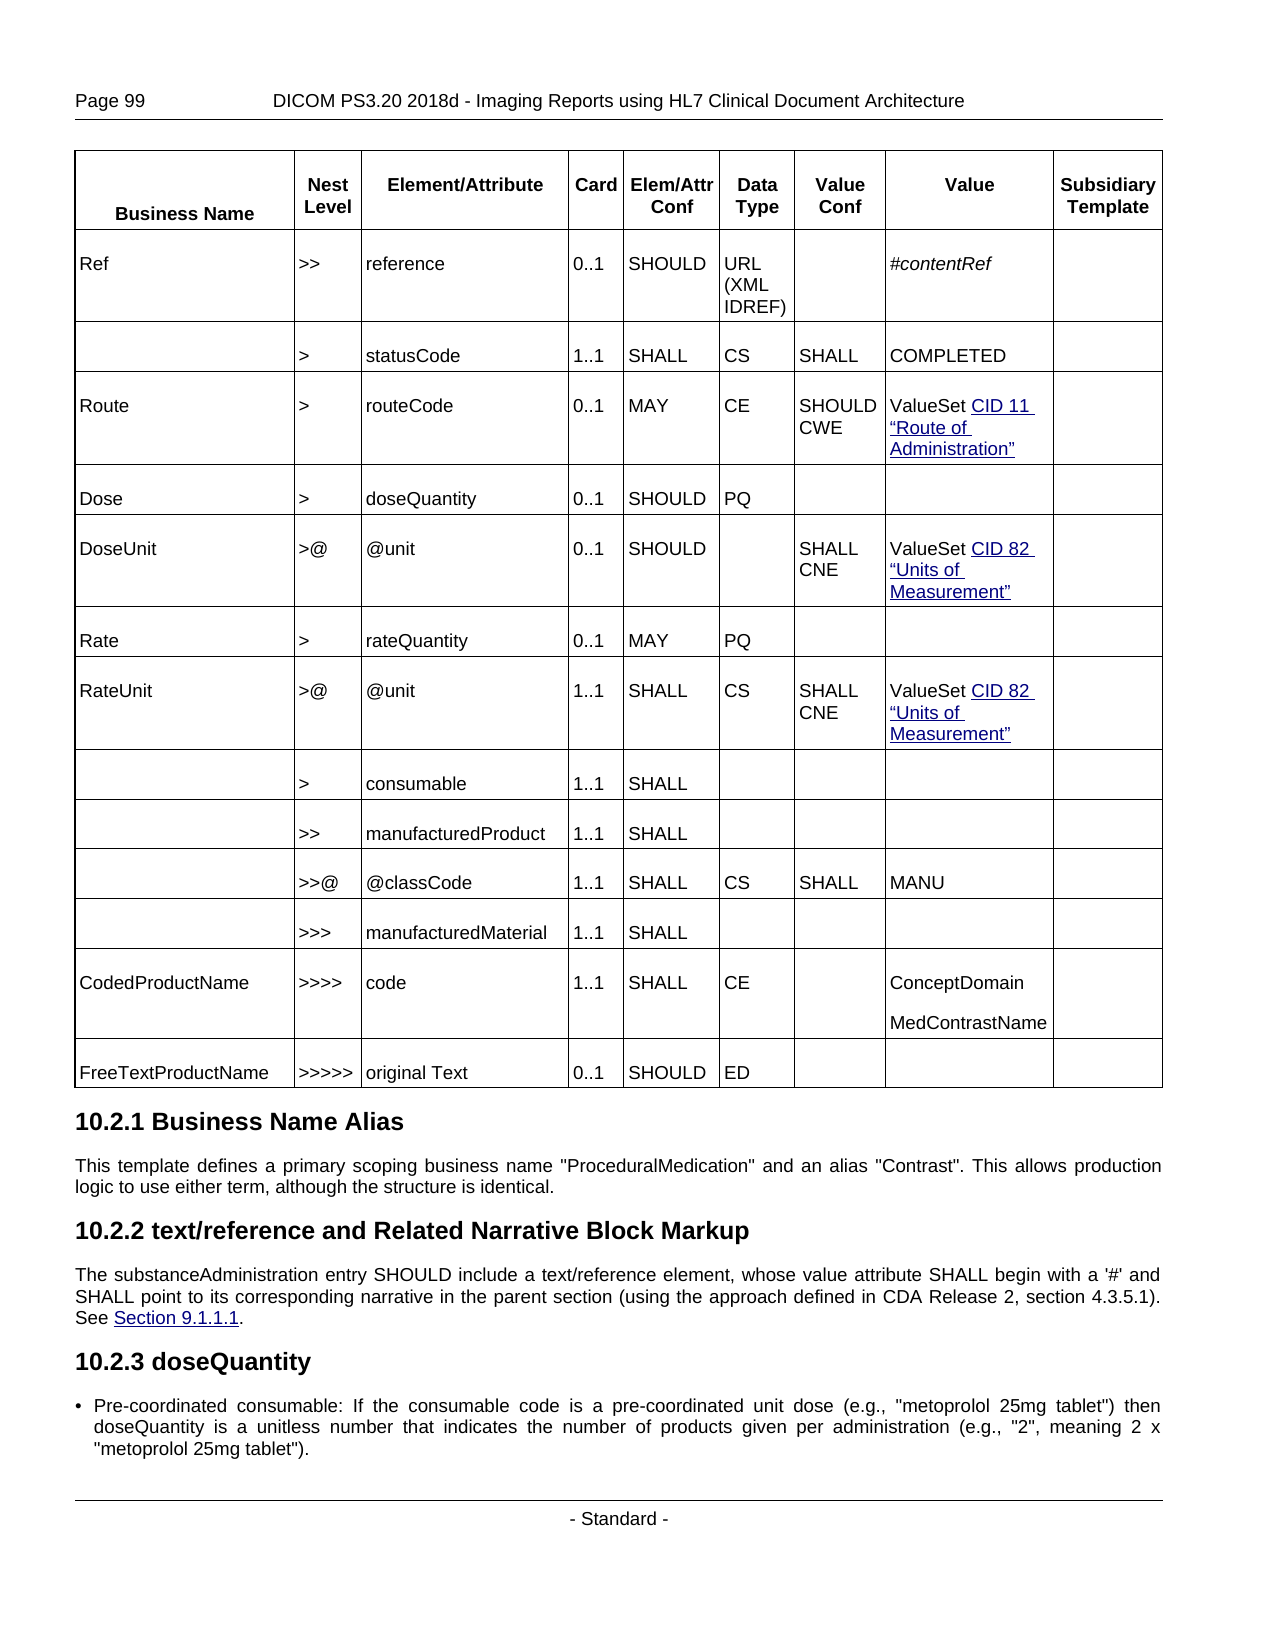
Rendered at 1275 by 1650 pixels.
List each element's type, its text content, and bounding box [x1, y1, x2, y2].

table_cell SHOULD [624, 465, 719, 513]
table_cell SHALL CNE [795, 657, 885, 749]
table_cell PQ [720, 465, 794, 513]
table_cell CS [720, 322, 794, 371]
table_cell > [295, 607, 361, 656]
table_cell Rate​Unit [76, 657, 294, 749]
table_cell >@ [295, 515, 361, 606]
table_cell [76, 899, 294, 947]
table_cell [720, 515, 794, 606]
table_cell [720, 750, 794, 798]
table_cell consumable [362, 750, 568, 798]
table_cell >> [295, 230, 361, 321]
table_cell [1054, 800, 1162, 848]
table_cell [795, 899, 885, 947]
table_cell SHOULD [624, 230, 719, 321]
table_cell SHALL [624, 800, 719, 848]
table_cell SHALL [624, 750, 719, 798]
table_cell URL (XML IDREF) [720, 230, 794, 321]
table_cell MAY [624, 607, 719, 656]
text The substanceAdministration entry SHOULD include a text/reference element, whose value attribute SHALL begin with a '#' and SHALL point to its corresponding narrative in the parent section (using the approach defined in CDA Release 2, section 4.3.5.1). See Section 9.1.1.1. [75, 1264, 1162, 1328]
table_cell [76, 800, 294, 848]
table_cell [1054, 849, 1162, 898]
table_cell >>>> [295, 949, 361, 1037]
table_cell >>> [295, 899, 361, 947]
text 10.2.2 text/reference and Related Narrative Block Markup [75, 1216, 1162, 1245]
table_cell [886, 899, 1053, 947]
table_cell 1..1 [569, 657, 623, 749]
table_cell 1..1 [569, 800, 623, 848]
table_cell 0..1 [569, 230, 623, 321]
table_cell @classCode [362, 849, 568, 898]
table_cell 1..1 [569, 949, 623, 1037]
table_cell ED [720, 1039, 794, 1087]
text 10.2.1 Business Name Alias [75, 1107, 1162, 1136]
table_cell [720, 899, 794, 947]
table_cell SHALL [795, 322, 885, 371]
table_header Subsidiary Template [1054, 151, 1162, 228]
table_cell [1054, 607, 1162, 656]
table_cell [1054, 372, 1162, 464]
table_cell > [295, 465, 361, 513]
table_cell Dose [76, 465, 294, 513]
table_cell SHALL [624, 322, 719, 371]
table_cell original Text [362, 1039, 568, 1087]
table_cell SHALL [624, 657, 719, 749]
table_header Nest Level [295, 151, 361, 228]
table_cell > [295, 322, 361, 371]
table_cell 1..1 [569, 322, 623, 371]
table_cell [76, 322, 294, 371]
table_cell rate​Quantity [362, 607, 568, 656]
table_header Value [886, 151, 1053, 228]
table_cell [1054, 657, 1162, 749]
table_cell [795, 949, 885, 1037]
table_cell Concept​Domain Med​Contrast​Name [886, 949, 1053, 1037]
table_cell MAY [624, 372, 719, 464]
table_cell 0..1 [569, 372, 623, 464]
table_cell SHALL [624, 849, 719, 898]
table_cell SHALL [624, 899, 719, 947]
table_cell [1054, 322, 1162, 371]
table_cell Route [76, 372, 294, 464]
table_header Card [569, 151, 623, 228]
table_cell dose​Quantity [362, 465, 568, 513]
table_header Element/​Attribute [362, 151, 568, 228]
table_cell CS [720, 849, 794, 898]
table_cell Coded​Product​Name [76, 949, 294, 1037]
table_cell #contentRef [886, 230, 1053, 321]
table_cell Rate [76, 607, 294, 656]
table_cell 0..1 [569, 515, 623, 606]
table_cell [886, 800, 1053, 848]
table_cell manufactured​Product [362, 800, 568, 848]
table_cell ValueSet CID 82 “Units of Measurement” [886, 515, 1053, 606]
list Pre-coordinated consumable: If the consumable code is a pre-coordinated unit dose (e.g., "metoprolol 25mg tablet") then doseQuantity is a unitless number that indicates the number of products given per administration (e.g., "2", meaning 2 x "metoprolol 25mg tablet"). [75, 1395, 1162, 1459]
table_cell SHALL [795, 849, 885, 898]
table_cell SHOULD CWE [795, 372, 885, 464]
table_cell route​Code [362, 372, 568, 464]
table_cell [1054, 230, 1162, 321]
table_cell Free​Text​Product​Name [76, 1039, 294, 1087]
table_cell @unit [362, 515, 568, 606]
table_cell [795, 607, 885, 656]
table_cell [76, 750, 294, 798]
table_header Elem/Attr Conf [624, 151, 719, 228]
table_cell [886, 607, 1053, 656]
table_cell Dose​Unit [76, 515, 294, 606]
table_cell [1054, 899, 1162, 947]
table_cell COMPLETED [886, 322, 1053, 371]
table_cell MANU [886, 849, 1053, 898]
table_cell [795, 230, 885, 321]
table_cell manufactured​Material [362, 899, 568, 947]
table_cell reference [362, 230, 568, 321]
table_cell CS [720, 657, 794, 749]
table_cell code [362, 949, 568, 1037]
table_header Value Conf [795, 151, 885, 228]
table_cell ValueSet CID 11 “Route of Administration” [886, 372, 1053, 464]
table_cell [1054, 465, 1162, 513]
table_header Business Name [76, 151, 294, 228]
table_cell 0..1 [569, 1039, 623, 1087]
table_cell 1..1 [569, 849, 623, 898]
table_cell status​Code [362, 322, 568, 371]
table_cell SHOULD [624, 1039, 719, 1087]
table_cell [795, 1039, 885, 1087]
text This template defines a primary scoping business name "ProceduralMedication" and an alias "Contrast". This allows production logic to use either term, although the structure is identical. [75, 1154, 1162, 1198]
table_cell ValueSet CID 82 “Units of Measurement” [886, 657, 1053, 749]
table_cell SHALL [624, 949, 719, 1037]
table_cell [1054, 949, 1162, 1037]
table_cell CE [720, 949, 794, 1037]
table_cell >>@ [295, 849, 361, 898]
table_cell [886, 1039, 1053, 1087]
table_cell 0..1 [569, 465, 623, 513]
table_cell [795, 750, 885, 798]
table_cell >> [295, 800, 361, 848]
table_cell [76, 849, 294, 898]
table_cell [886, 465, 1053, 513]
table_cell > [295, 372, 361, 464]
table_cell > [295, 750, 361, 798]
table_cell 1..1 [569, 750, 623, 798]
table_cell SHALL CNE [795, 515, 885, 606]
table_cell SHOULD [624, 515, 719, 606]
table_cell [795, 465, 885, 513]
table_cell [1054, 1039, 1162, 1087]
table_cell 1..1 [569, 899, 623, 947]
table_cell CE [720, 372, 794, 464]
table_cell [1054, 515, 1162, 606]
table_cell >@ [295, 657, 361, 749]
table_cell >>>>> [295, 1039, 361, 1087]
text 10.2.3 doseQuantity [75, 1347, 1162, 1376]
table_cell [1054, 750, 1162, 798]
table_cell Ref [76, 230, 294, 321]
table_cell [720, 800, 794, 848]
table_cell [795, 800, 885, 848]
table_cell PQ [720, 607, 794, 656]
table_cell [886, 750, 1053, 798]
table_header Data Type [720, 151, 794, 228]
table_cell 0..1 [569, 607, 623, 656]
table_cell @unit [362, 657, 568, 749]
